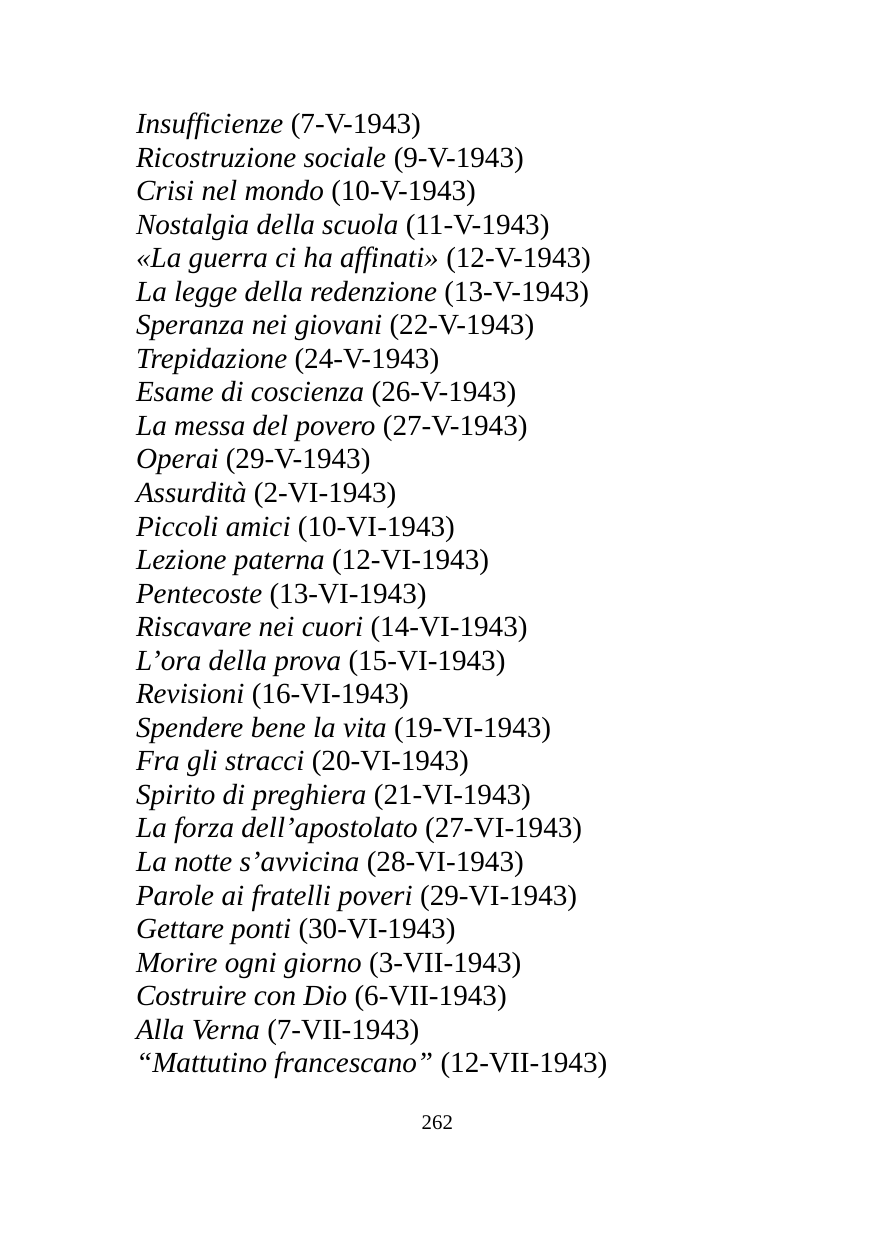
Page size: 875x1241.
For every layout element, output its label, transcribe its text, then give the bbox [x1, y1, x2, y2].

text Alla Verna (7-VII-1943) [106, 1012, 768, 1045]
text “Mattutino francescano” (12-VII-1943) [106, 1045, 768, 1079]
text Esame di coscienza (26-V-1943) [106, 374, 768, 408]
text Morire ogni giorno (3-VII-1943) [106, 945, 768, 978]
text Lezione paterna (12-VI-1943) [106, 542, 768, 576]
text Trepidazione (24-V-1943) [106, 341, 768, 374]
text L’ora della prova (15-VI-1943) [106, 643, 768, 676]
text Pentecoste (13-VI-1943) [106, 576, 768, 609]
text Crisi nel mondo (10-V-1943) [106, 173, 768, 207]
text Insufficienze (7-V-1943) [106, 106, 768, 140]
text Revisioni (16-VI-1943) [106, 676, 768, 710]
text Operai (29-V-1943) [106, 442, 768, 475]
text Costruire con Dio (6-VII-1943) [106, 978, 768, 1012]
text Fra gli stracci (20-VI-1943) [106, 743, 768, 777]
text Parole ai fratelli poveri (29-VI-1943) [106, 878, 768, 911]
text Gettare ponti (30-VI-1943) [106, 911, 768, 945]
text Nostalgia della scuola (11-V-1943) [106, 207, 768, 240]
text La legge della redenzione (13-V-1943) [106, 274, 768, 307]
text Spirito di preghiera (21-VI-1943) [106, 777, 768, 811]
text Ricostruzione sociale (9-V-1943) [106, 140, 768, 173]
text «La guerra ci ha affinati» (12-V-1943) [106, 240, 768, 274]
text La messa del povero (27-V-1943) [106, 408, 768, 442]
text La forza dell’apostolato (27-VI-1943) [106, 811, 768, 844]
text Piccoli amici (10-VI-1943) [106, 509, 768, 542]
text Assurdità (2-VI-1943) [106, 475, 768, 509]
text La notte s’avvicina (28-VI-1943) [106, 844, 768, 878]
text Spendere bene la vita (19-VI-1943) [106, 710, 768, 743]
text Riscavare nei cuori (14-VI-1943) [106, 609, 768, 643]
text Speranza nei giovani (22-V-1943) [106, 307, 768, 341]
